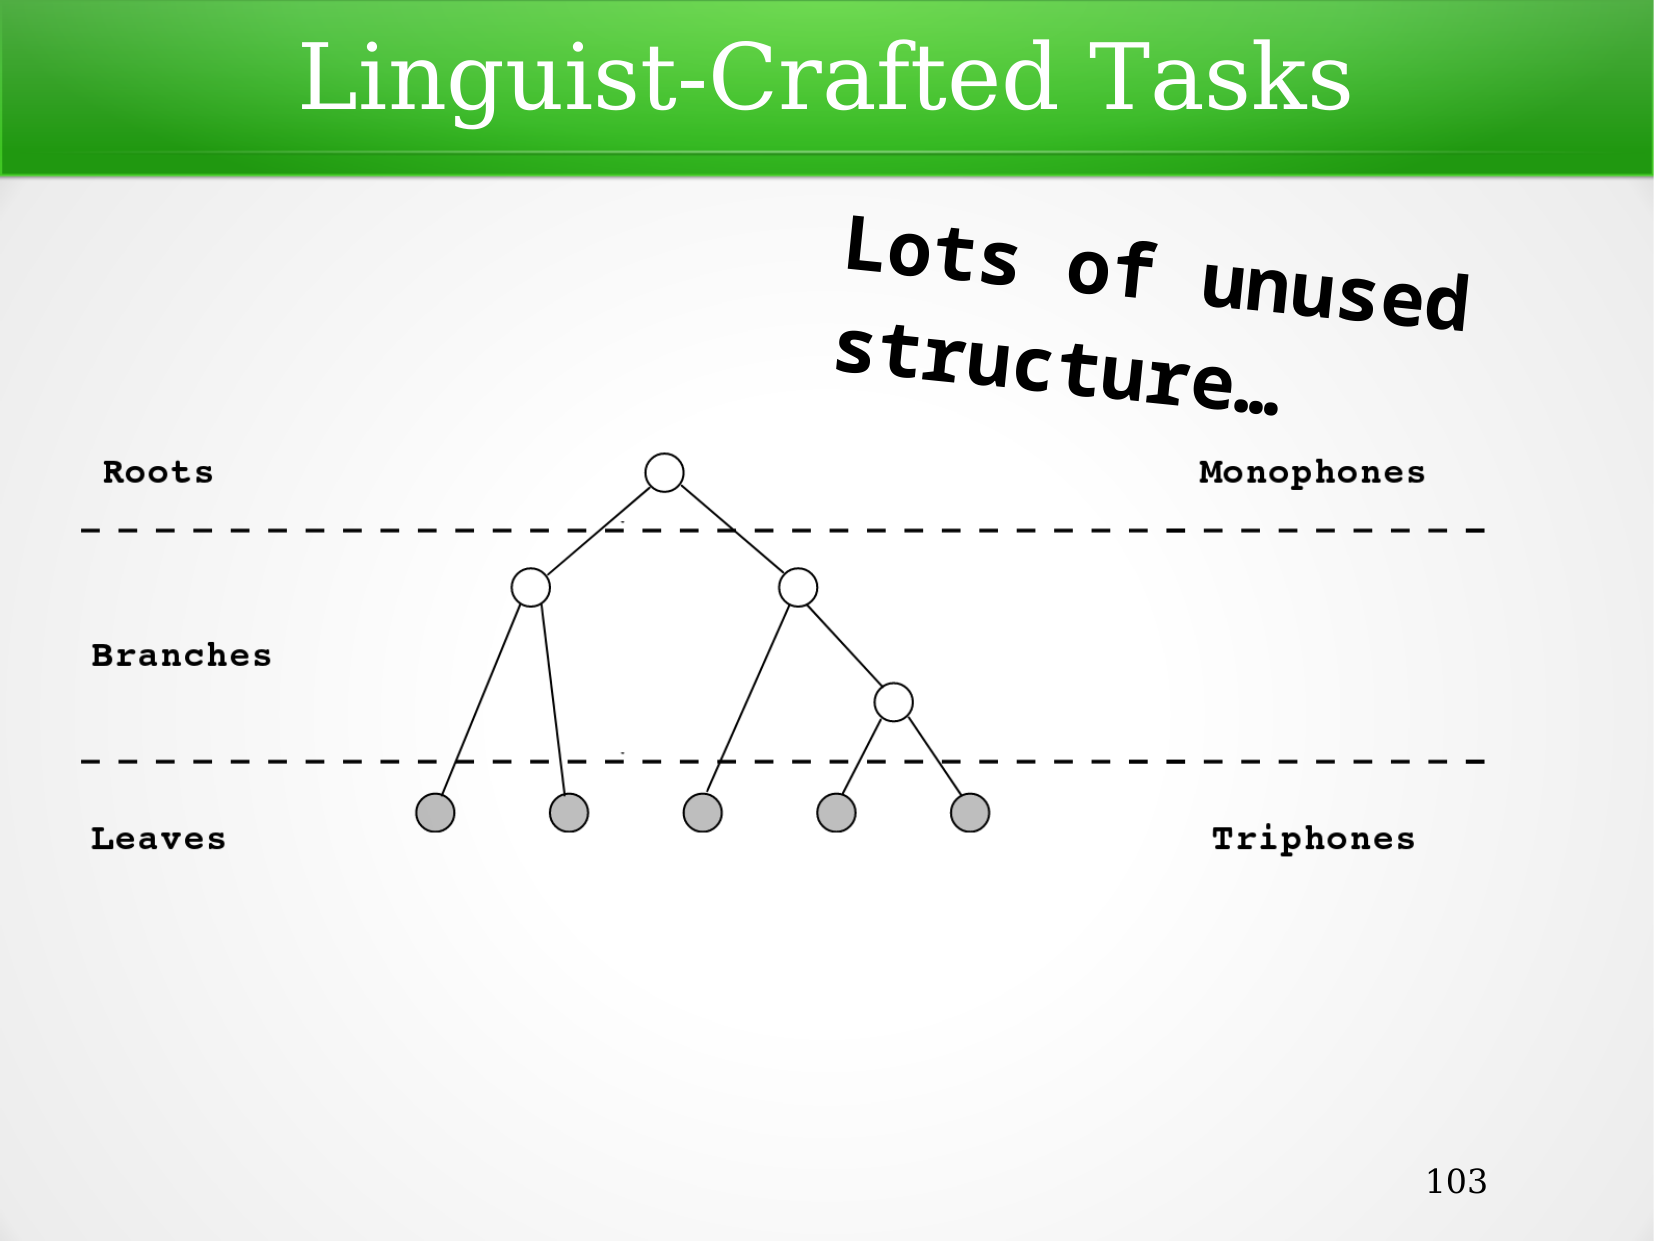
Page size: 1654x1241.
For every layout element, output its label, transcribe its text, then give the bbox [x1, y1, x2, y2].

text_box Lots of unused structure… [783, 180, 1516, 752]
picture [0, 0, 1654, 1241]
title Linguist-Crafted Tasks [82, 11, 1571, 154]
